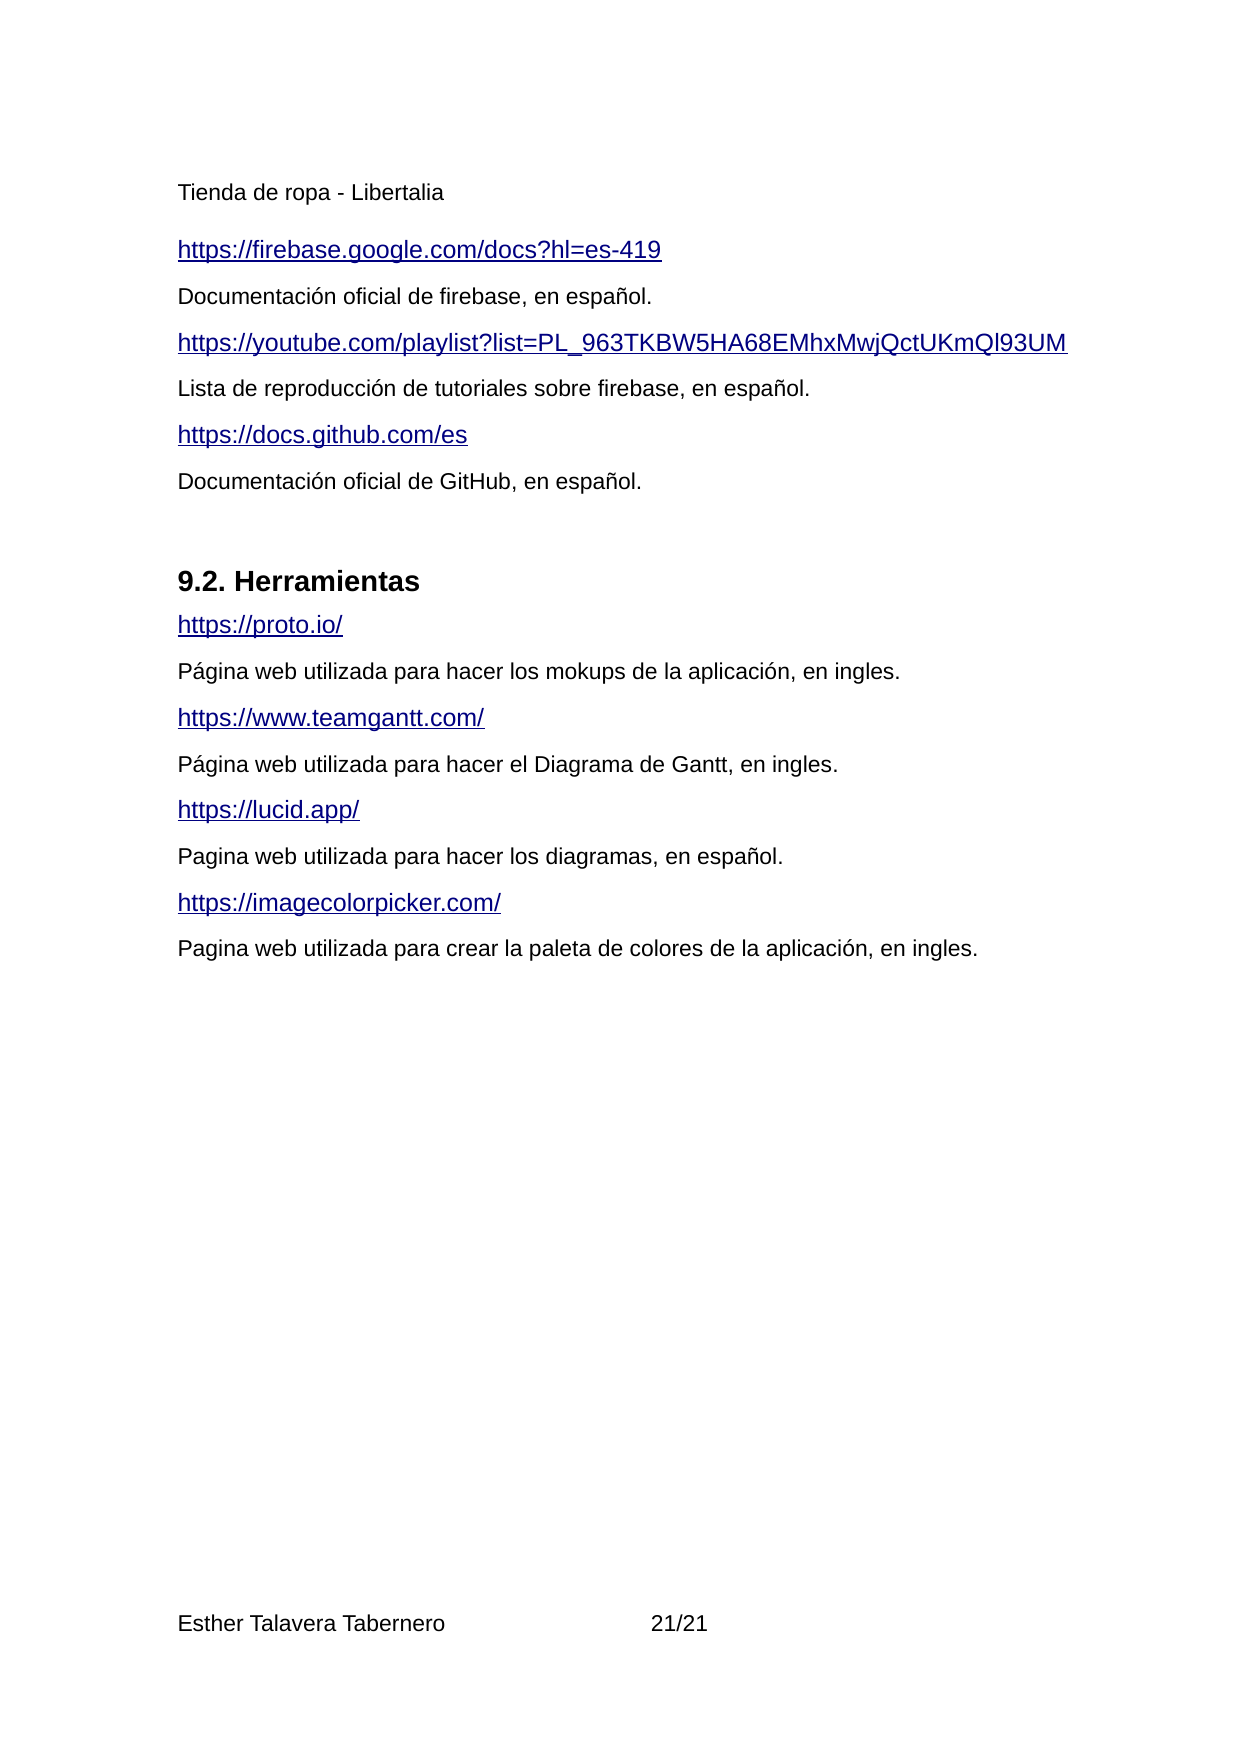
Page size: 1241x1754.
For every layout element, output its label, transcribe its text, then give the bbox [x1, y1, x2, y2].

text Página web utilizada para hacer el Diagrama de Gantt, en ingles. [177, 751, 1122, 777]
text https://firebase.google.com/docs?hl=es-419 [177, 235, 1122, 264]
text Pagina web utilizada para hacer los diagramas, en español. [177, 843, 1122, 869]
text Lista de reproducción de tutoriales sobre firebase, en español. [177, 375, 1122, 402]
text Documentación oficial de GitHub, en español. [177, 468, 1122, 494]
text Página web utilizada para hacer los mokups de la aplicación, en ingles. [177, 658, 1122, 684]
subtitle 9.2. Herramientas [177, 564, 1122, 598]
text https://imagecolorpicker.com/ [177, 888, 1122, 916]
text Pagina web utilizada para crear la paleta de colores de la aplicación, en ingles. [177, 935, 1122, 962]
text https://www.teamgantt.com/ [177, 703, 1122, 732]
text https://lucid.app/ [177, 795, 1122, 824]
text https://youtube.com/playlist?list=PL_963TKBW5HA68EMhxMwjQctUKmQl93UM [177, 328, 1122, 357]
text https://proto.io/ [177, 611, 1122, 639]
text https://docs.github.com/es [177, 420, 1122, 449]
text Documentación oficial de firebase, en español. [177, 283, 1122, 309]
